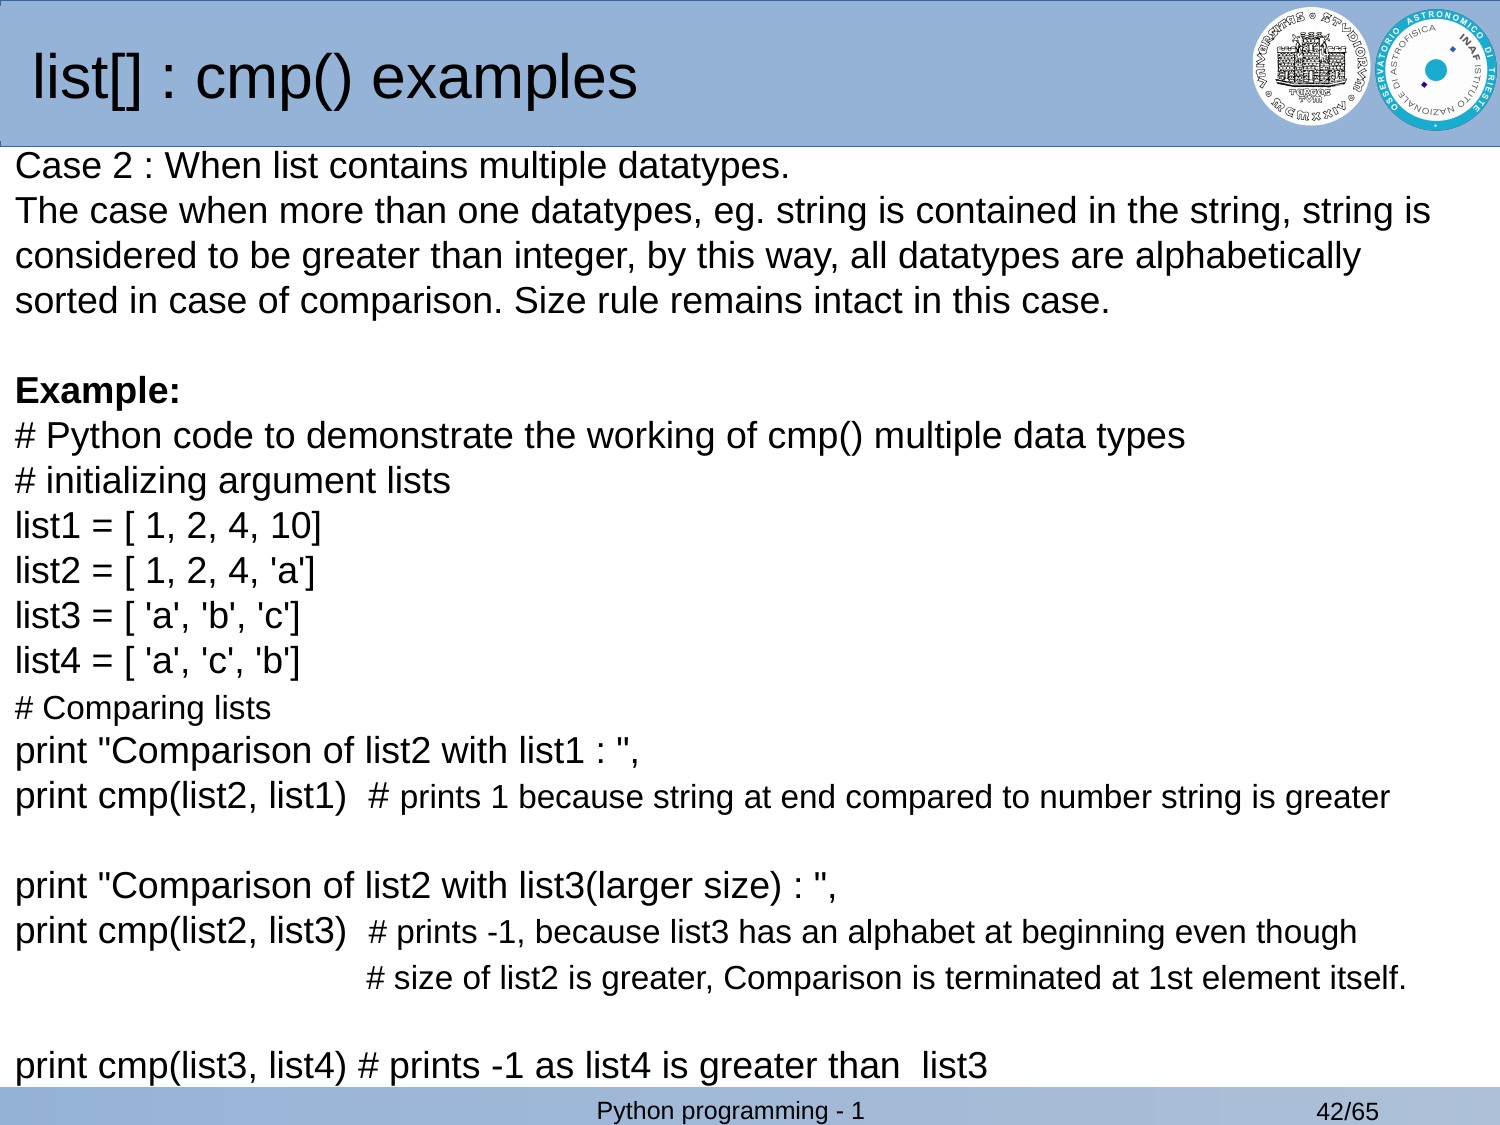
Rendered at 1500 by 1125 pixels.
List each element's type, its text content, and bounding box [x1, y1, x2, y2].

picture [1253, 0, 1500, 156]
list Case 2 : When list contains multiple datatypes. The case when more than one datatypes, eg. string is contained in the string, string is considered to be greater than integer, by this way, all datatypes are alphabetically sorted in case of comparison. Size rule remains intact in this case. Example: # Python code to demonstrate the working of cmp() multiple data types # initializing argument lists list1 = [ 1, 2, 4, 10] list2 = [ 1, 2, 4, 'a'] list3 = [ 'a', 'b', 'c'] list4 = [ 'a', 'c', 'b'] # Comparing lists print "Comparison of list2 with list1 : ", print cmp(list2, list1) # prints 1 because string at end compared to number string is greater print "Comparison of list2 with list3(larger size) : ", print cmp(list2, list3) # prints -1, because list3 has an alphabet at beginning even though # size of list2 is greater, Comparison is terminated at 1st element itself. print cmp(list3, list4) # prints -1 as list4 is greater than list3 [0, 133, 1491, 1035]
text_box list[] : cmp() examples [0, 5, 1253, 133]
